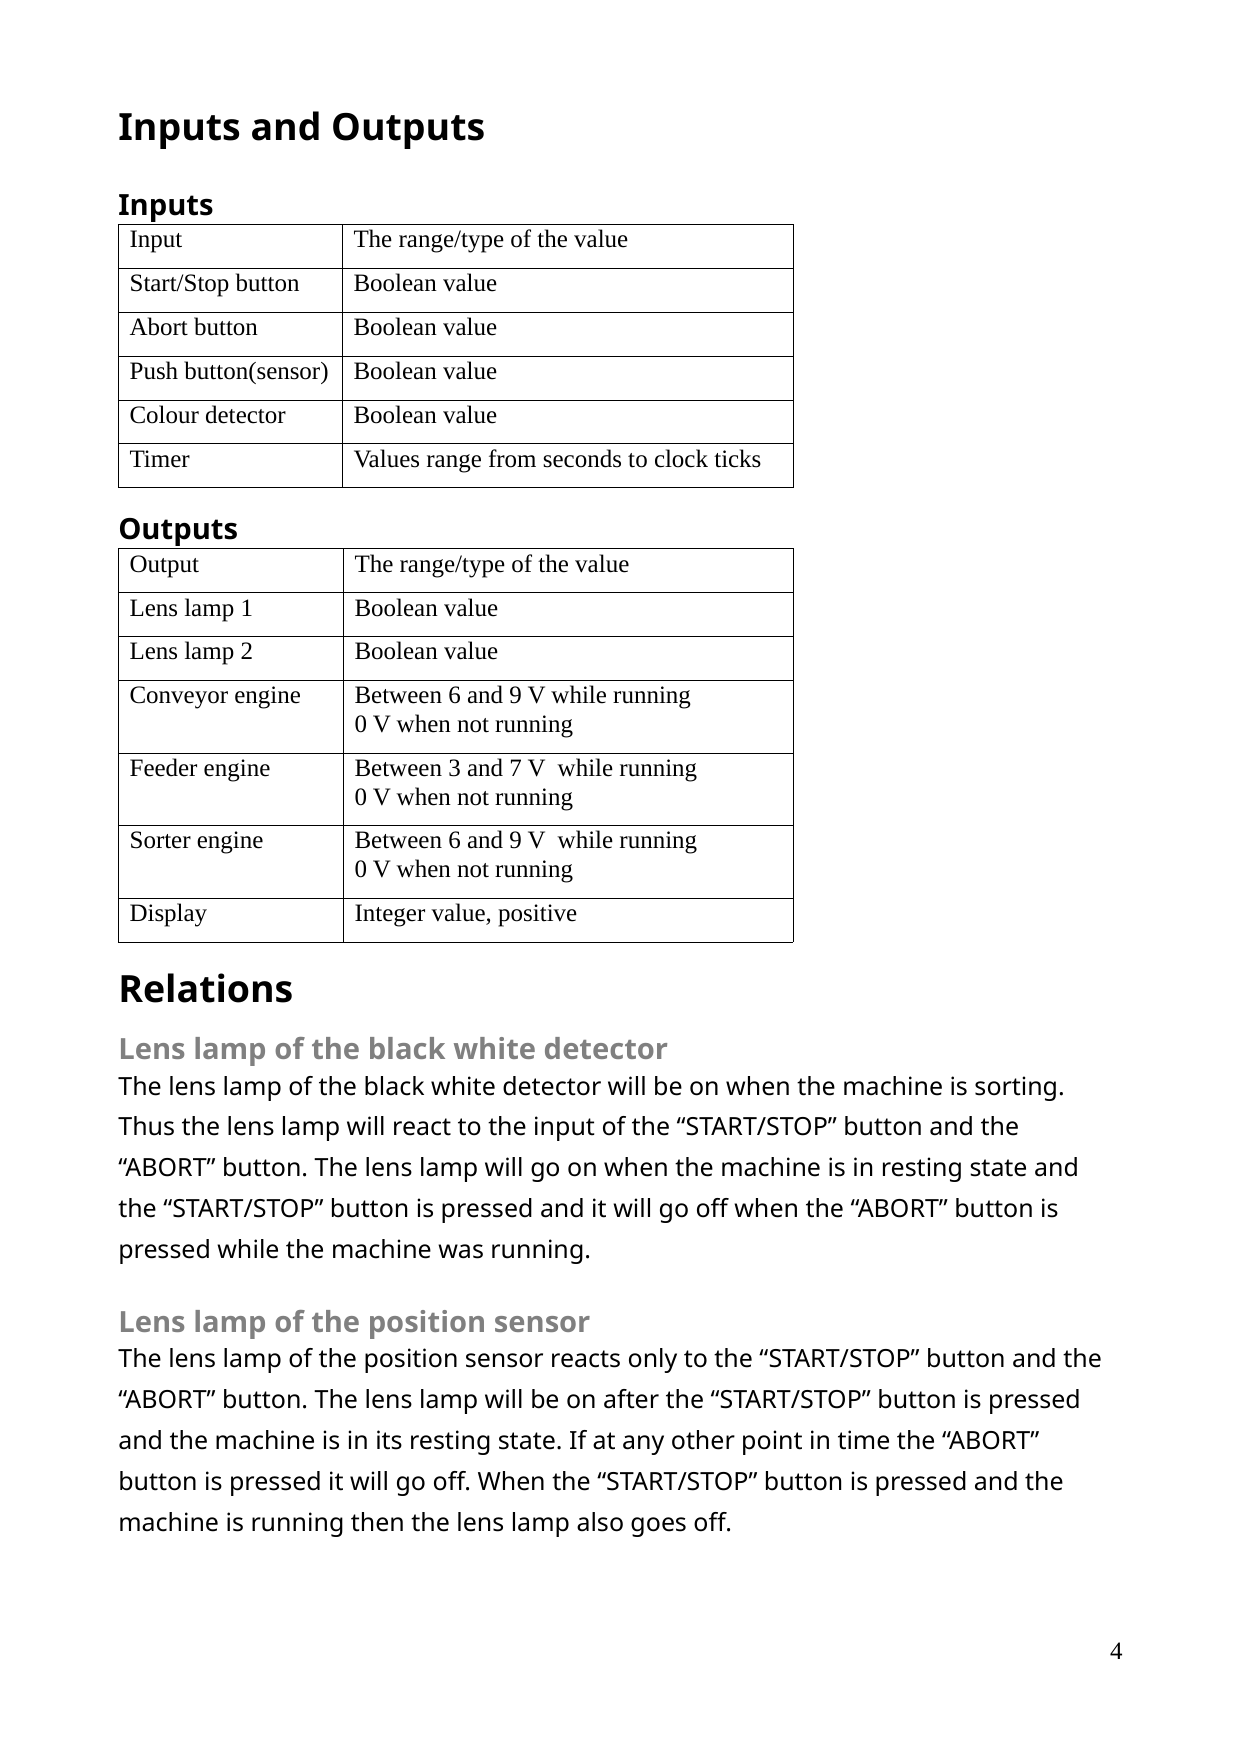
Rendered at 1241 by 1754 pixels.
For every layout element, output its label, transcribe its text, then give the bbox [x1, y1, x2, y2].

subtitle Outputs [118, 508, 1122, 548]
subtitle Lens lamp of the position sensor [118, 1301, 1122, 1341]
text The lens lamp of the black white detector will be on when the machine is sorting. Thus the lens lamp will react to the input of the “START/STOP” button and the “ABORT” button. The lens lamp will go on when the machine is in resting state and the “START/STOP” button is pressed and it will go off when the “ABORT” button is pressed while the machine was running. [118, 1068, 1122, 1266]
table_cell Start/Stop button [119, 269, 342, 312]
table_cell Lens lamp 1 [119, 593, 343, 636]
table_cell Push button(sensor) [119, 357, 342, 399]
table_header Output [119, 549, 343, 592]
table_header The range/type of the value [343, 225, 793, 268]
subtitle Inputs and Outputs [118, 100, 1122, 151]
table_cell Between 6 and 9 V while running 0 V when not running [344, 681, 793, 752]
text The lens lamp of the position sensor reacts only to the “START/STOP” button and the “ABORT” button. The lens lamp will be on after the “START/STOP” button is pressed and the machine is in its resting state. If at any other point in time the “ABORT” button is pressed it will go off. When the “START/STOP” button is pressed and the machine is running then the lens lamp also goes off. [118, 1341, 1122, 1538]
table_cell Feeder engine [119, 754, 343, 825]
table_header The range/type of the value [344, 549, 793, 592]
table_header Input [119, 225, 342, 268]
table_cell Between 6 and 9 V while running 0 V when not running [344, 826, 793, 898]
subtitle Relations [118, 963, 1122, 1014]
table_cell Conveyor engine [119, 681, 343, 752]
table_cell Boolean value [344, 637, 793, 680]
table_cell Boolean value [343, 401, 793, 443]
table_cell Timer [119, 444, 342, 487]
table_cell Abort button [119, 313, 342, 356]
table_cell Display [119, 899, 343, 941]
table_cell Boolean value [343, 313, 793, 356]
table_cell Colour detector [119, 401, 342, 443]
table_cell Integer value, positive [344, 899, 793, 941]
table_cell Values range from seconds to clock ticks [343, 444, 793, 487]
table_cell Sorter engine [119, 826, 343, 898]
subtitle Lens lamp of the black white detector [118, 1028, 1122, 1068]
table_cell Between 3 and 7 V while running 0 V when not running [344, 754, 793, 825]
table_cell Boolean value [344, 593, 793, 636]
table_cell Boolean value [343, 357, 793, 399]
subtitle Inputs [118, 184, 1122, 224]
table_cell Lens lamp 2 [119, 637, 343, 680]
table_cell Boolean value [343, 269, 793, 312]
